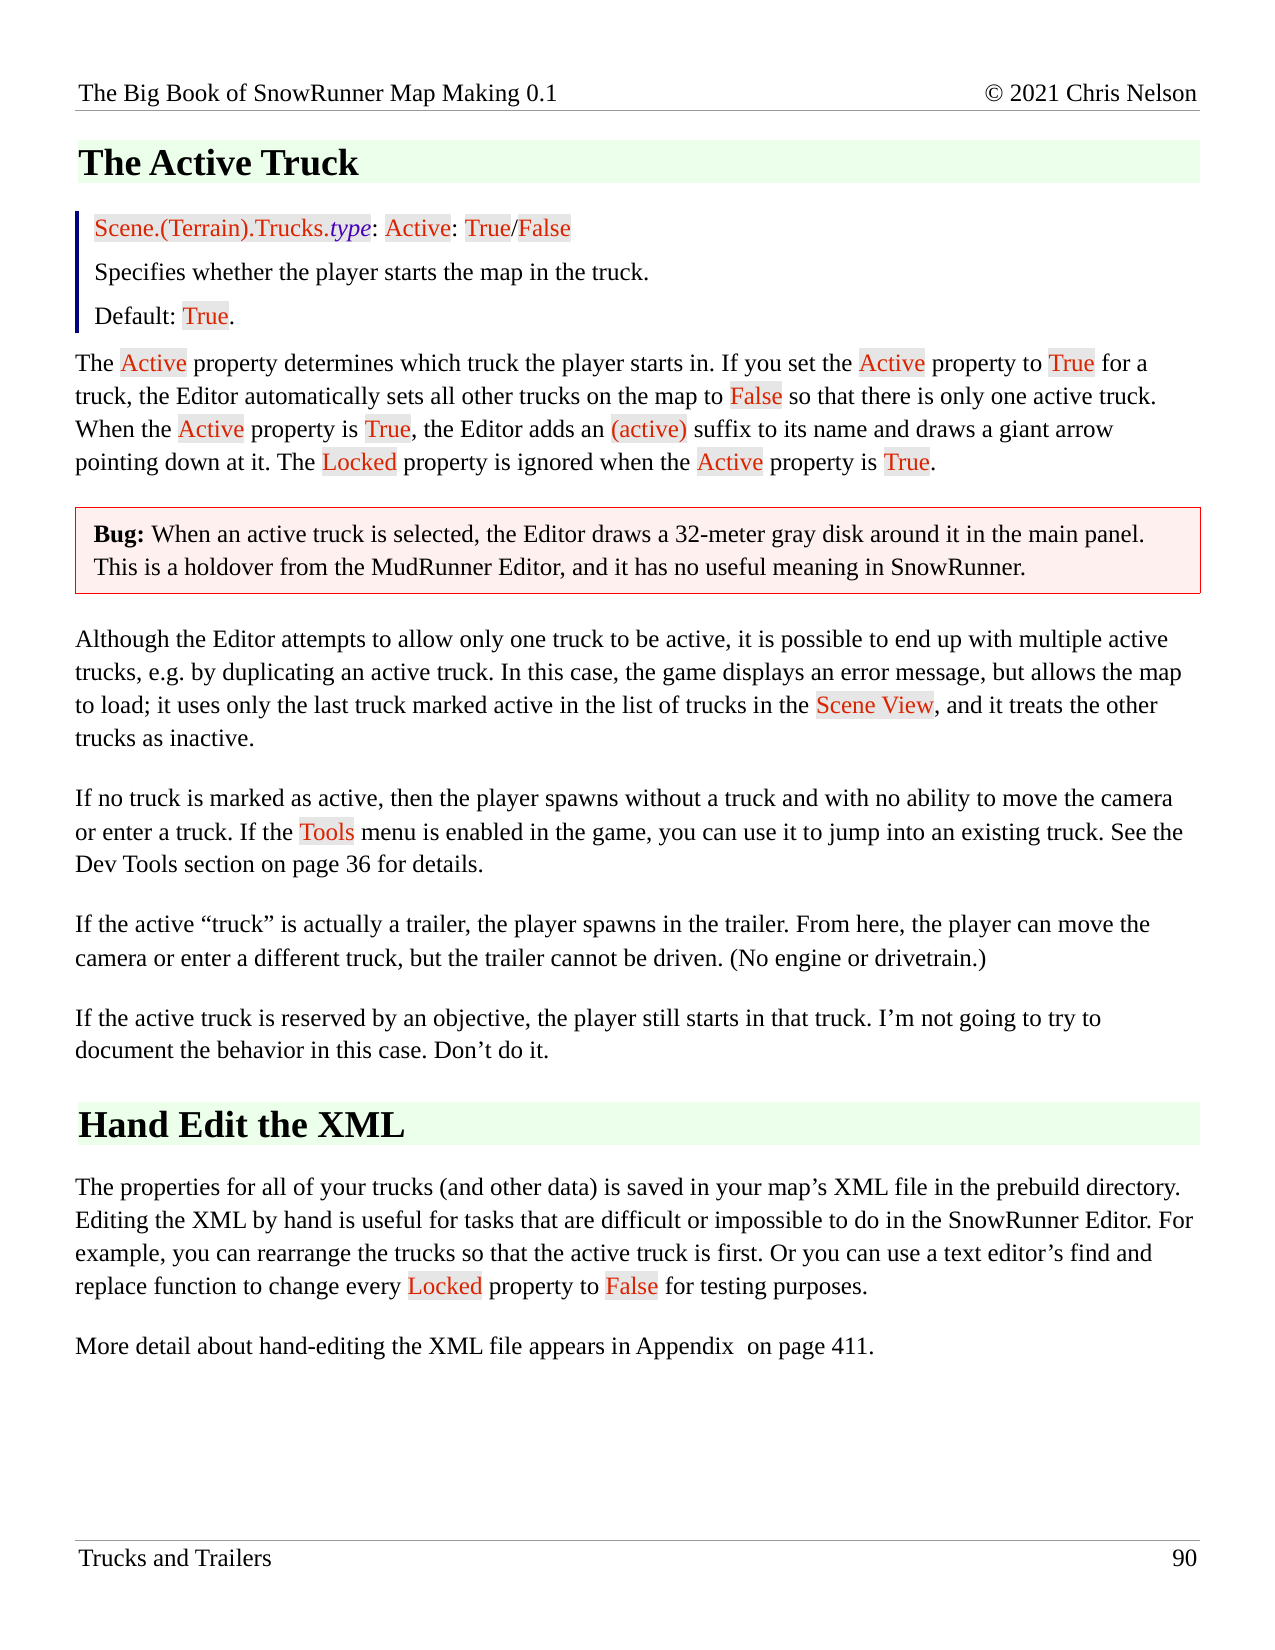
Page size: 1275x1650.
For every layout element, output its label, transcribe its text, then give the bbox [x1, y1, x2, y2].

text Although the Editor attempts to allow only one truck to be active, it is possible to end up with multiple active trucks, e.g. by duplicating an active truck. In this case, the game displays an error message, but allows the map to load; it uses only the last truck marked active in the list of trucks in the Scene View, and it treats the other trucks as inactive. [75, 624, 1200, 752]
text Default: True. [79, 298, 1200, 333]
text The properties for all of your trucks (and other data) is saved in your map’s XML file in the prebuild directory. Editing the XML by hand is useful for tasks that are difficult or impossible to do in the SnowRunner Editor. For example, you can rearrange the trucks so that the active truck is first. Or you can use a text editor’s find and replace function to change every Locked property to False for testing purposes. [75, 1172, 1200, 1300]
subtitle Hand Edit the XML [78, 1102, 1200, 1145]
text If the active “truck” is actually a trailer, the player spawns in the trailer. From here, the player can move the camera or enter a different truck, but the trailer cannot be driven. (No engine or drivetrain.) [75, 909, 1200, 971]
text If the active truck is reserved by an objective, the player still starts in that truck. I’m not going to try to document the behavior in this case. Don’t do it. [75, 1003, 1200, 1064]
subtitle The Active Truck [78, 140, 1200, 183]
list When an active truck is selected, the Editor draws a 32-meter gray disk around it in the main panel. This is a holdover from the MudRunner Editor, and it has no useful meaning in SnowRunner. [76, 508, 1200, 593]
text If no truck is marked as active, then the player spawns without a truck and with no ability to move the camera or enter a truck. If the Tools menu is enabled in the game, you can use it to jump into an existing truck. See the Dev Tools section on page 36 for details. [75, 783, 1200, 878]
text Specifies whether the player starts the map in the truck. [79, 254, 1200, 286]
text The Active property determines which truck the player starts in. If you set the Active property to True for a truck, the Editor automatically sets all other trucks on the map to False so that there is only one active truck. When the Active property is True, the Editor adds an (active) suffix to its name and draws a giant arrow pointing down at it. The Locked property is ignored when the Active property is True. [75, 348, 1200, 476]
text Scene.(Terrain).Trucks.type: Active: True/False [79, 211, 1200, 242]
text More detail about hand-editing the XML file appears in Appendix on page 411. [75, 1331, 1200, 1360]
